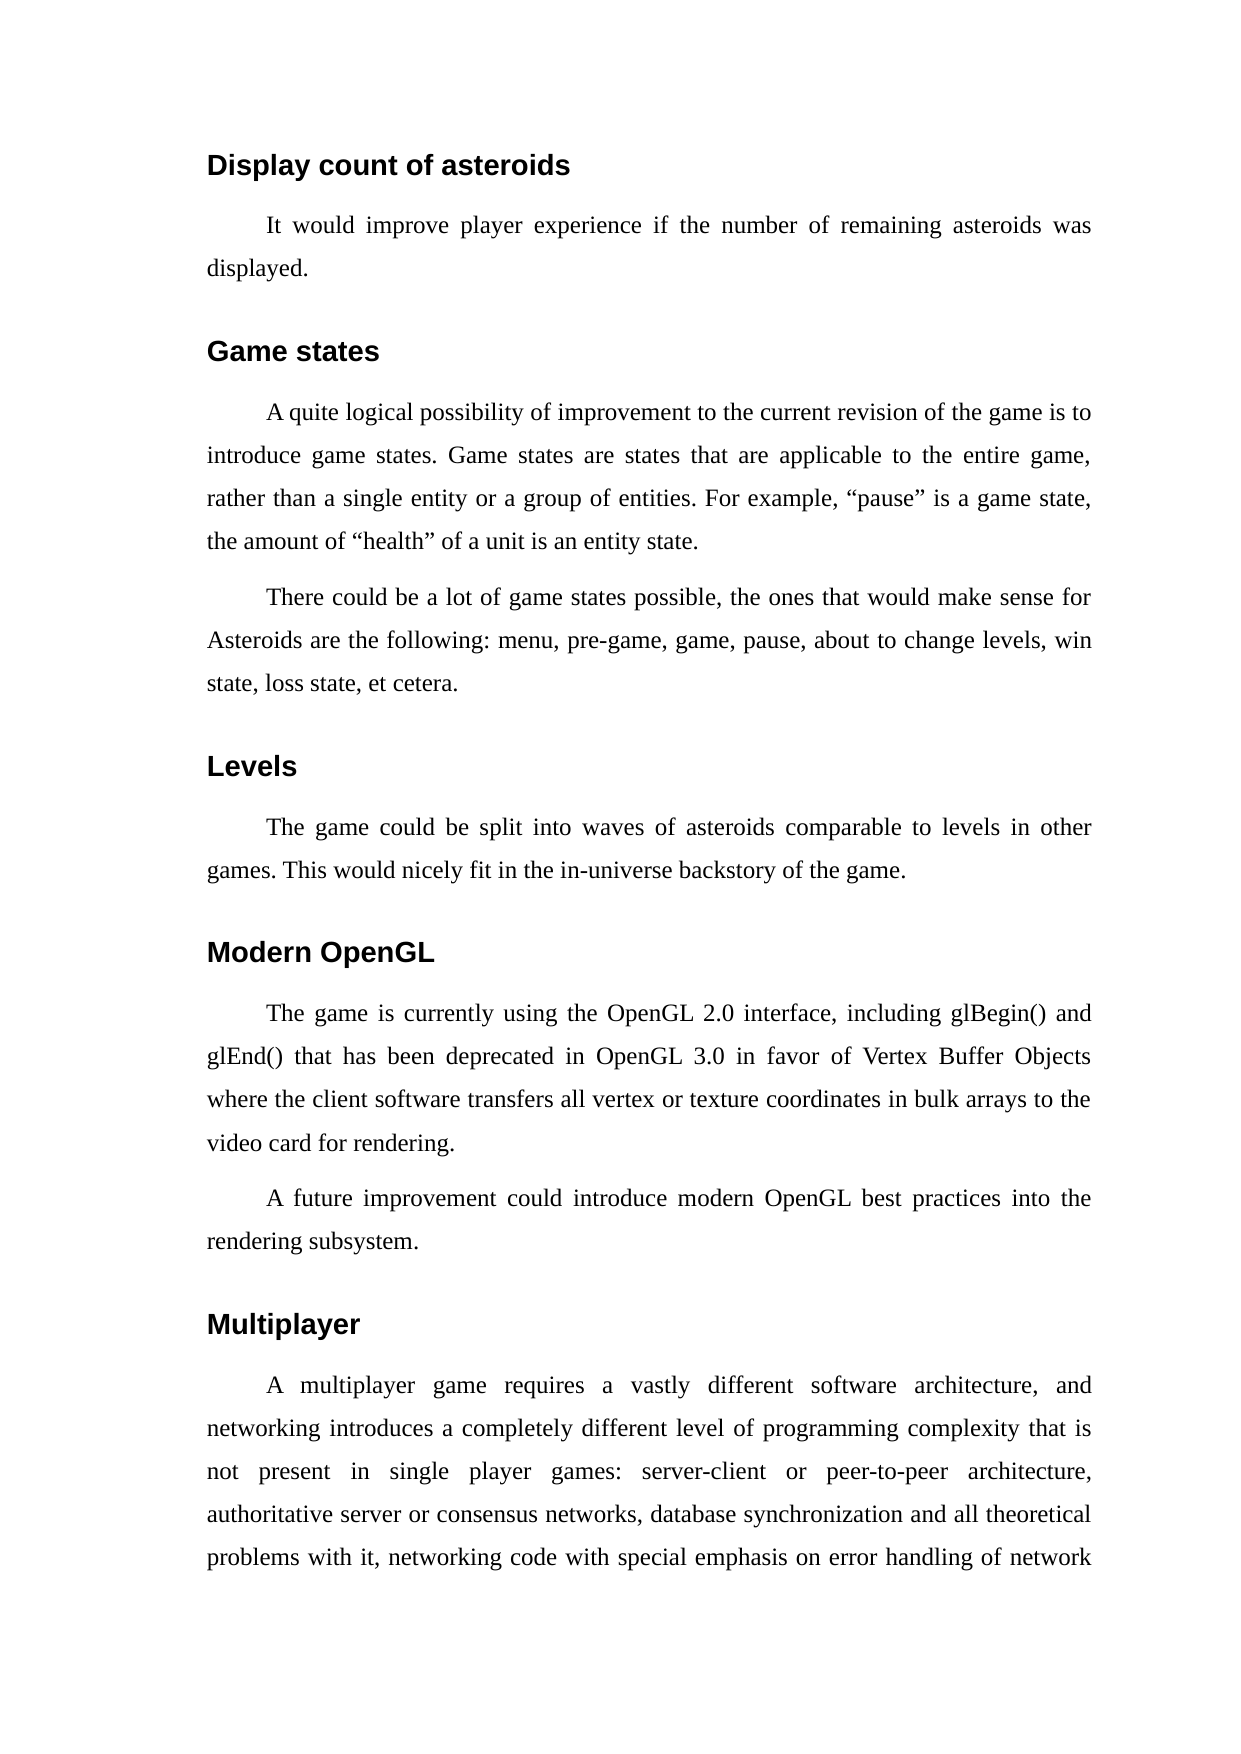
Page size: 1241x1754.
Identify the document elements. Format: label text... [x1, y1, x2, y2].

subtitle Display count of asteroids [207, 148, 1093, 181]
subtitle Modern OpenGL [207, 935, 1093, 969]
text It would improve player experience if the number of remaining asteroids was displayed. [207, 210, 1093, 282]
text The game could be split into waves of asteroids comparable to levels in other games. This would nicely fit in the in-universe backstory of the game. [207, 812, 1093, 883]
subtitle Levels [207, 749, 1093, 782]
text A multiplayer game requires a vastly different software architecture, and networking introduces a completely different level of programming complexity that is not present in single player games: server-client or peer-to-peer architecture, authoritative server or consensus networks, database synchronization and all theoretical problems with it, networking code with special emphasis on error handling of network [207, 1370, 1093, 1571]
text A future improvement could introduce modern OpenGL best practices into the rendering subsystem. [207, 1183, 1093, 1255]
text There could be a lot of game states possible, the ones that would make sense for Asteroids are the following: menu, pre-game, game, pause, about to change levels, win state, loss state, et cetera. [207, 582, 1093, 697]
text The game is currently using the OpenGL 2.0 interface, including glBegin() and glEnd() that has been deprecated in OpenGL 3.0 in favor of Vertex Buffer Objects where the client software transfers all vertex or texture coordinates in bulk arrays to the video card for rendering. [207, 998, 1093, 1156]
subtitle Game states [207, 334, 1093, 368]
text A quite logical possibility of improvement to the current revision of the game is to introduce game states. Game states are states that are applicable to the entire game, rather than a single entity or a group of entities. For example, “pause” is a game state, the amount of “health” of a unit is an entity state. [207, 397, 1093, 555]
subtitle Multiplayer [207, 1307, 1093, 1341]
